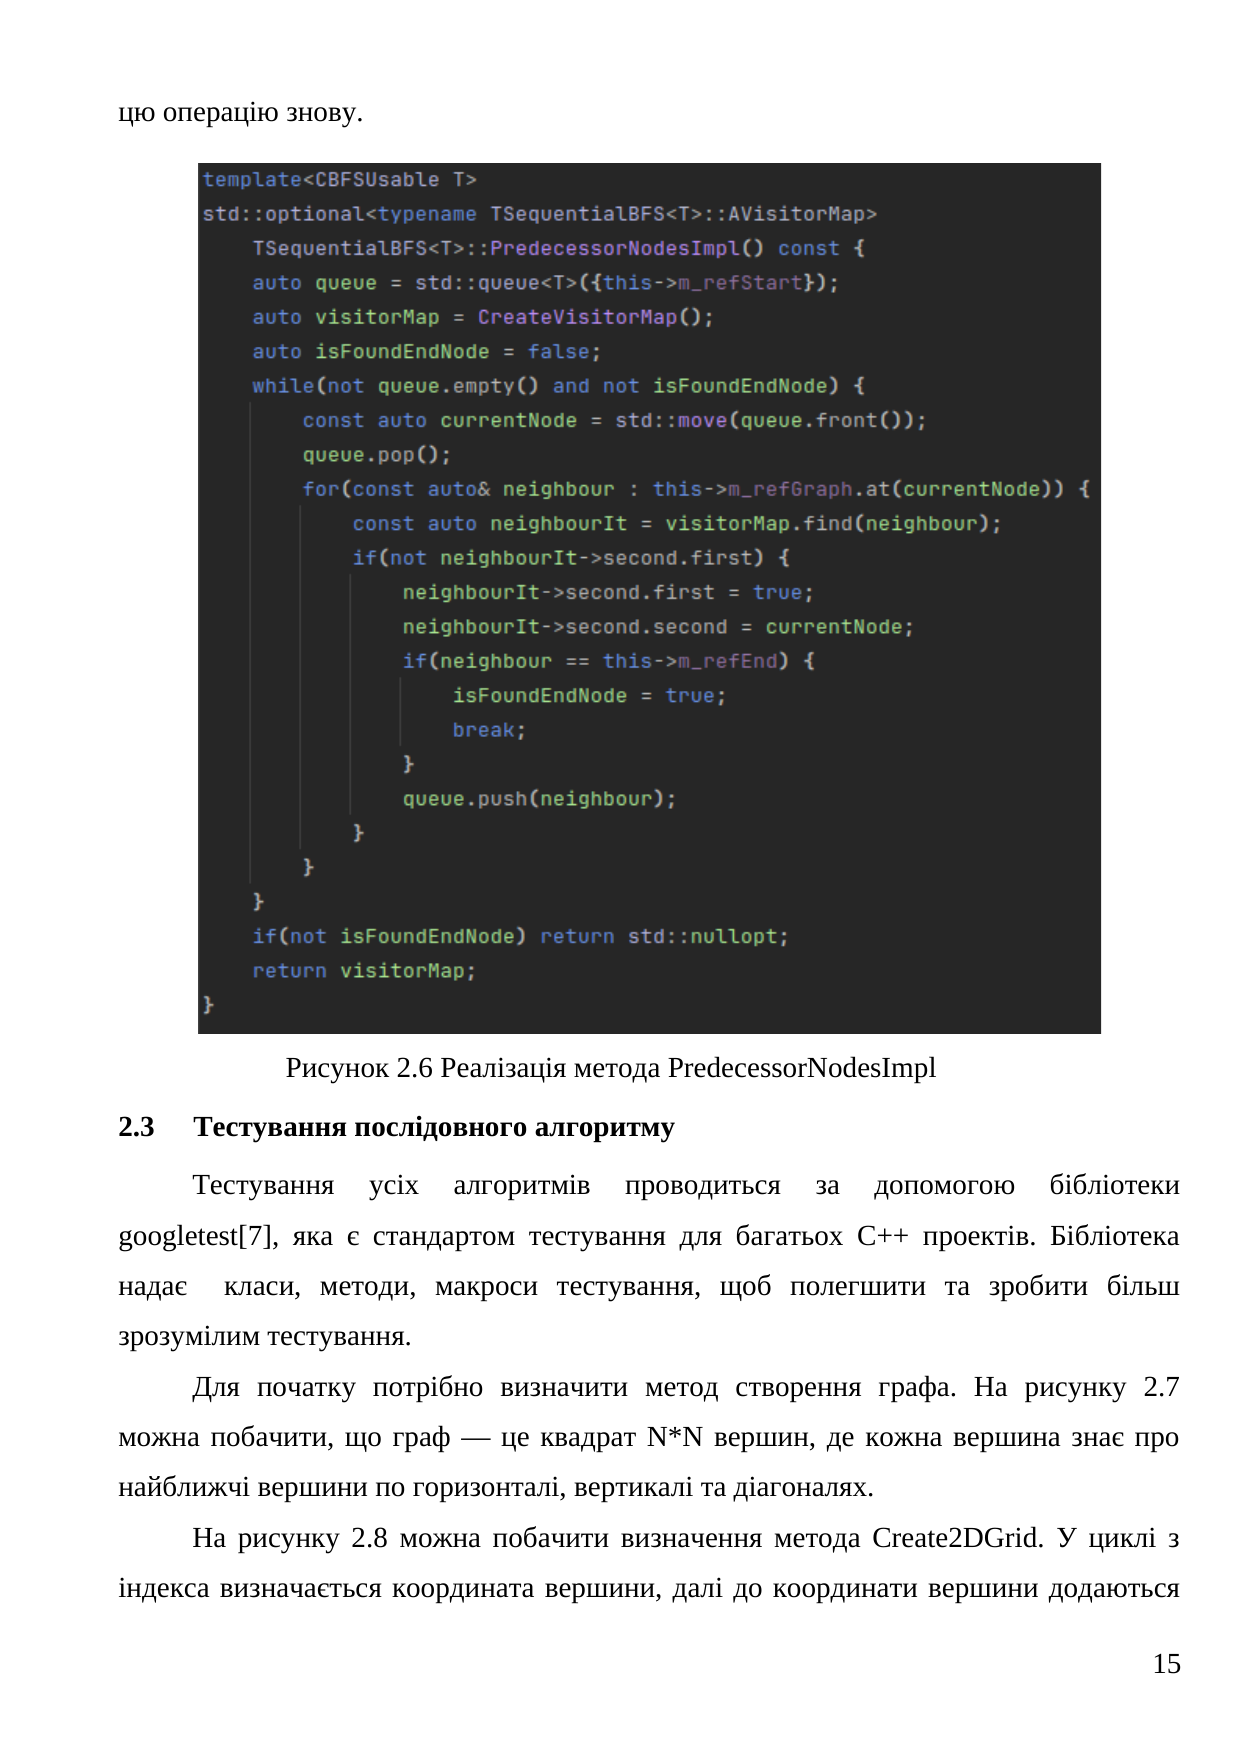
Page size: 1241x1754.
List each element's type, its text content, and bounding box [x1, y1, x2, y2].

text Для початку потрібно визначити метод створення графа. На рисунку 2.7 можна побачити, що граф — це квадрат N*N вершин, де кожна вершина знає про найближчі вершини по горизонталі, вертикалі та діагоналях. [118, 1369, 1181, 1503]
list Реалізація метода PredecessorNodesImpl [118, 1050, 1181, 1084]
picture [198, 163, 1102, 1034]
text цю операцію знову. [118, 94, 1181, 128]
subtitle Тестування послідовного алгоритму [118, 1109, 1181, 1142]
text На рисунку 2.8 можна побачити визначення метода Create2DGrid. У циклі з індекса визначається координата вершини, далі до координати вершини додаються [118, 1520, 1181, 1603]
text Тестування усіх алгоритмів проводиться за допомогою бібліотеки googletest[7], яка є стандартом тестування для багатьох С++ проектів. Бібліотека надає класи, методи, макроси тестування, щоб полегшити та зробити більш зрозумілим тестування. [118, 1167, 1181, 1352]
